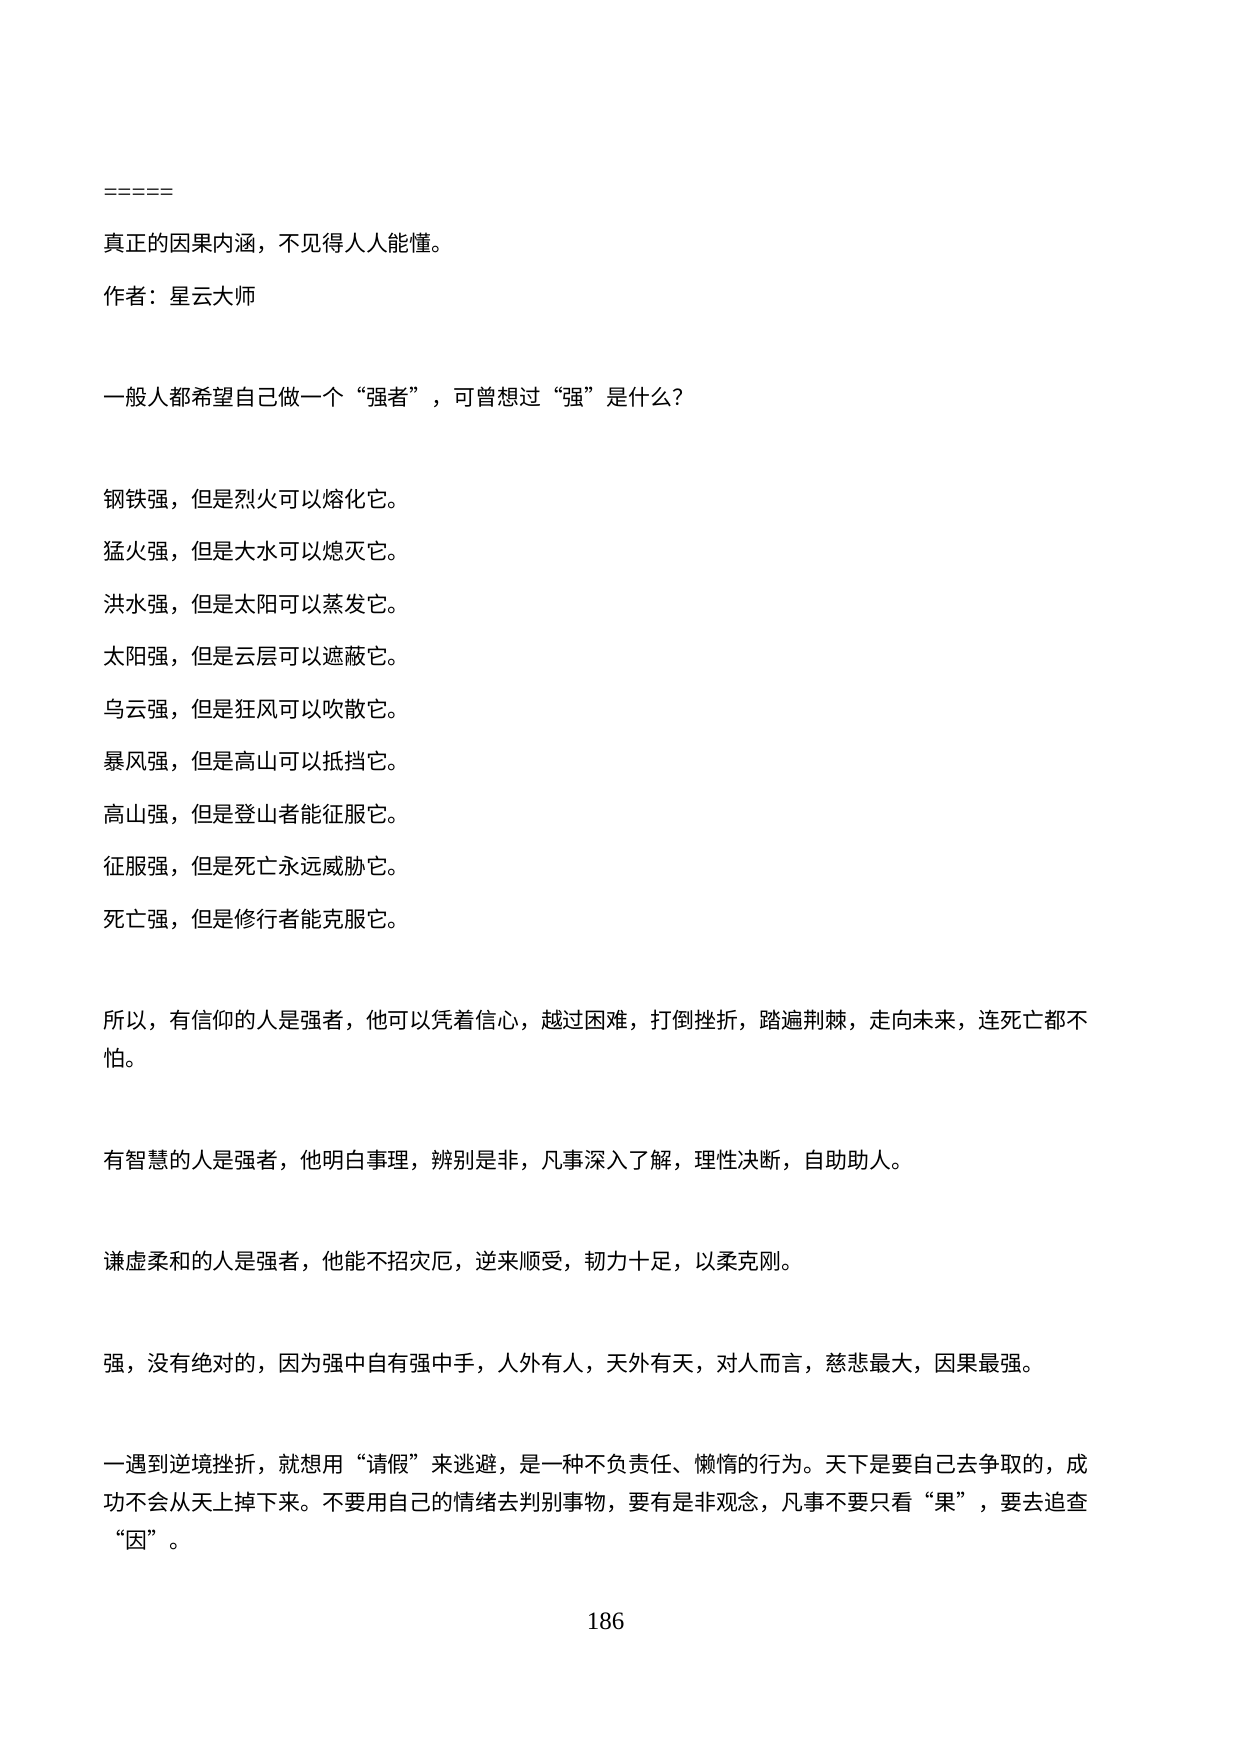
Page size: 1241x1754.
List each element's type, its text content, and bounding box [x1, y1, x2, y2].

text 一遇到逆境挫折，就想用“请假”来逃避，是一种不负责任、懒惰的行为。天下是要自己去争取的，成功不会从天上掉下来。不要用自己的情绪去判别事物，要有是非观念，凡事不要只看“果”，要去追查“因”。 [103, 1447, 1107, 1555]
text 高山强，但是登山者能征服它。 [103, 797, 1107, 828]
text 钢铁强，但是烈火可以熔化它。 [103, 482, 1107, 513]
text 所以，有信仰的人是强者，他可以凭着信心，越过困难，打倒挫折，踏遍荆棘，走向未来，连死亡都不怕。 [103, 1003, 1107, 1073]
text 洪水强，但是太阳可以蒸发它。 [103, 587, 1107, 618]
text 征服强，但是死亡永远威胁它。 [103, 849, 1107, 881]
text 乌云强，但是狂风可以吹散它。 [103, 692, 1107, 723]
text 一般人都希望自己做一个“强者”，可曾想过“强”是什么？ [103, 380, 1107, 412]
text 暴风强，但是高山可以抵挡它。 [103, 744, 1107, 776]
text ===== [103, 177, 1107, 206]
text 强，没有绝对的，因为强中自有强中手，人外有人，天外有天，对人而言，慈悲最大，因果最强。 [103, 1346, 1107, 1378]
text 猛火强，但是大水可以熄灭它。 [103, 534, 1107, 566]
text 真正的因果内涵，不见得人人能懂。 [103, 226, 1107, 258]
text 作者：星云大师 [103, 279, 1107, 310]
text 谦虚柔和的人是强者，他能不招灾厄，逆来顺受，韧力十足，以柔克刚。 [103, 1244, 1107, 1276]
text 太阳强，但是云层可以遮蔽它。 [103, 639, 1107, 671]
text 有智慧的人是强者，他明白事理，辨别是非，凡事深入了解，理性决断，自助助人。 [103, 1143, 1107, 1174]
text 死亡强，但是修行者能克服它。 [103, 902, 1107, 933]
